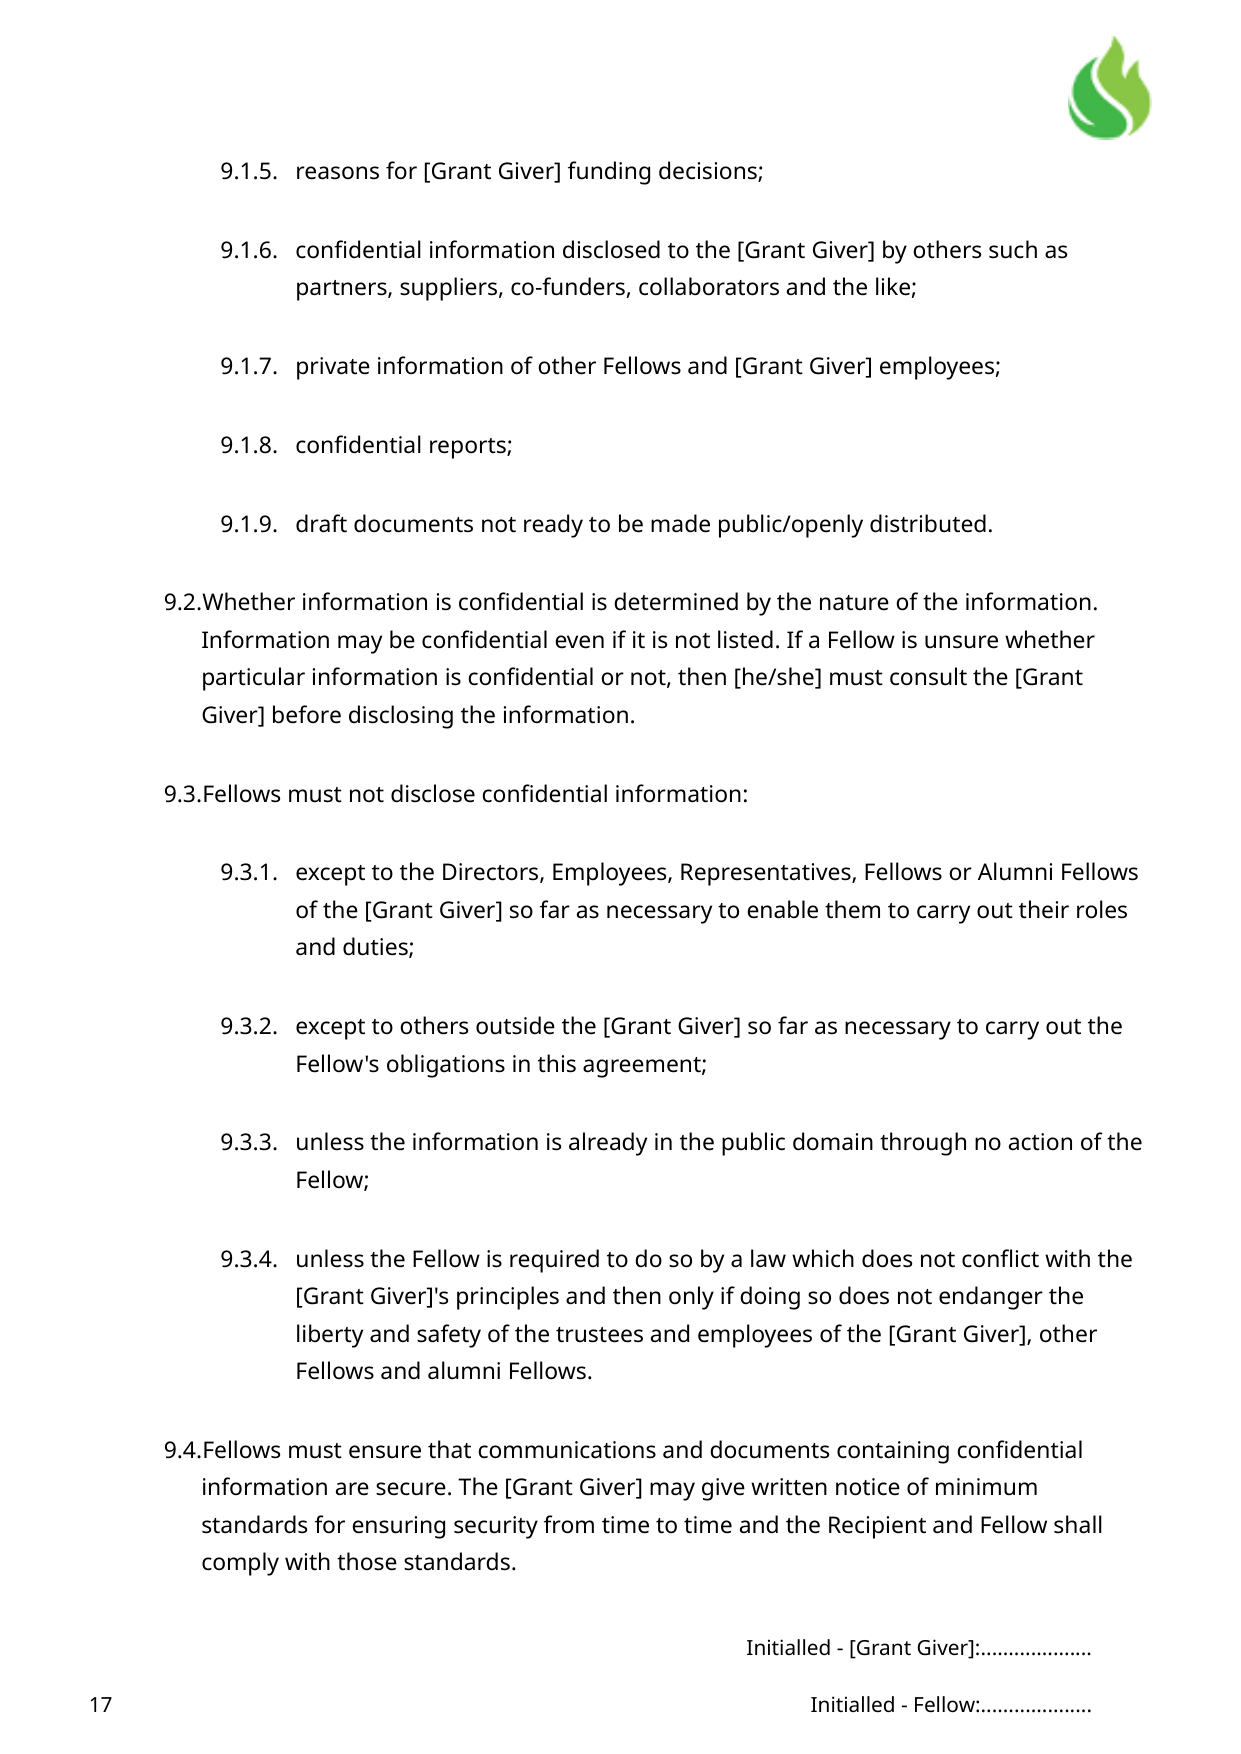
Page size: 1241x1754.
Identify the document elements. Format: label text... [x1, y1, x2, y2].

subtitle private information of other Fellows and [Grant Giver] employees; [220, 350, 1152, 381]
subtitle Fellows must not disclose confidential information: [163, 777, 1152, 809]
subtitle reasons for [Grant Giver] funding decisions; [220, 155, 1152, 186]
subtitle draft documents not ready to be made public/openly distributed. [220, 507, 1152, 539]
subtitle unless the information is already in the public domain through no action of the Fellow; [220, 1126, 1152, 1195]
subtitle unless the Fellow is required to do so by a law which does not conflict with the [Grant Giver]'s principles and then only if doing so does not endanger the liberty and safety of the trustees and employees of the [Grant Giver], other Fellows and alumni Fellows. [220, 1242, 1152, 1386]
subtitle confidential reports; [220, 429, 1152, 460]
subtitle confidential information disclosed to the [Grant Giver] by others such as partners, suppliers, co-funders, collaborators and the like; [220, 234, 1152, 302]
subtitle Fellows must ensure that communications and documents containing confidential information are secure. The [Grant Giver] may give written notice of minimum standards for ensuring security from time to time and the Recipient and Fellow shall comply with those standards. [163, 1434, 1152, 1577]
subtitle Whether information is confidential is determined by the nature of the information. Information may be confidential even if it is not listed. If a Fellow is unsure whether particular information is confidential or not, then [he/she] must consult the [Grant Giver] before disclosing the information. [163, 586, 1152, 730]
picture [1089, 35, 1152, 114]
subtitle except to the Directors, Employees, Representatives, Fellows or Alumni Fellows of the [Grant Giver] so far as necessary to enable them to carry out their roles and duties; [220, 856, 1152, 962]
subtitle except to others outside the [Grant Giver] so far as necessary to carry out the Fellow's obligations in this agreement; [220, 1010, 1152, 1079]
